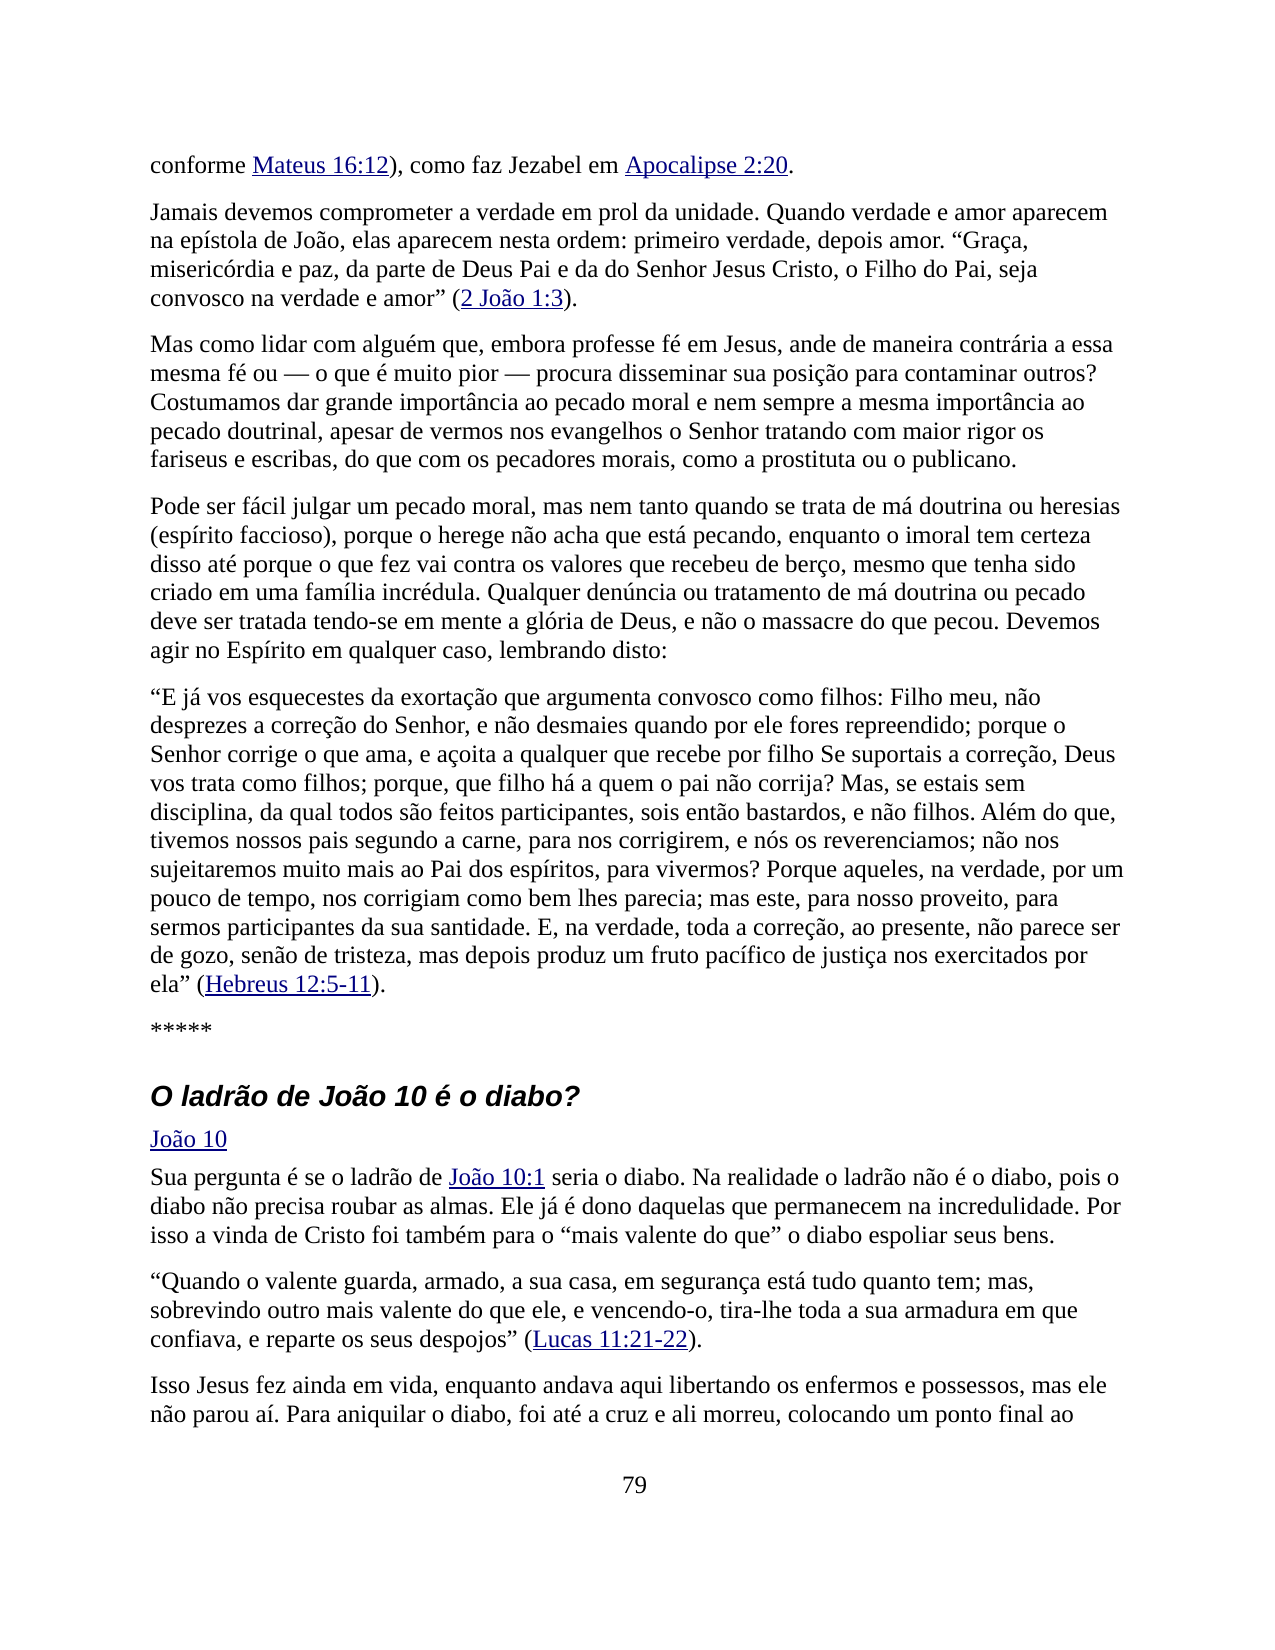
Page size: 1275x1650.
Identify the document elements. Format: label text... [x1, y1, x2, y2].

text Sua pergunta é se o ladrão de João 10:1 seria o diabo. Na realidade o ladrão não é o diabo, pois o diabo não precisa roubar as almas. Ele já é dono daquelas que permanecem na incredulidade. Por isso a vinda de Cristo foi também para o “mais valente do que” o diabo espoliar seus bens. [150, 1162, 1125, 1248]
text ***** [150, 1016, 1125, 1044]
text Isso Jesus fez ainda em vida, enquanto andava aqui libertando os enfermos e possessos, mas ele não parou aí. Para aniquilar o diabo, foi até a cruz e ali morreu, colocando um ponto final ao [150, 1371, 1125, 1428]
subtitle O ladrão de João 10 é o diabo? [150, 1078, 1125, 1112]
text João 10 [150, 1124, 1125, 1153]
text conforme Mateus 16:12), como faz Jezabel em Apocalipse 2:20. [150, 150, 1125, 179]
text “E já vos esquecestes da exortação que argumenta convosco como filhos: Filho meu, não desprezes a correção do Senhor, e não desmaies quando por ele fores repreendido; porque o Senhor corrige o que ama, e açoita a qualquer que recebe por filho Se suportais a correção, Deus vos trata como filhos; porque, que filho há a quem o pai não corrija? Mas, se estais sem disciplina, da qual todos são feitos participantes, sois então bastardos, e não filhos. Além do que, tivemos nossos pais segundo a carne, para nos corrigirem, e nós os reverenciamos; não nos sujeitaremos muito mais ao Pai dos espíritos, para vivermos? Porque aqueles, na verdade, por um pouco de tempo, nos corrigiam como bem lhes parecia; mas este, para nosso proveito, para sermos participantes da sua santidade. E, na verdade, toda a correção, ao presente, não parece ser de gozo, senão de tristeza, mas depois produz um fruto pacífico de justiça nos exercitados por ela” (Hebreus 12:5-11). [150, 682, 1125, 998]
text “Quando o valente guarda, armado, a sua casa, em segurança está tudo quanto tem; mas, sobrevindo outro mais valente do que ele, e vencendo-o, tira-lhe toda a sua armadura em que confiava, e reparte os seus despojos” (Lucas 11:21-22). [150, 1266, 1125, 1353]
text Mas como lidar com alguém que, embora professe fé em Jesus, ande de maneira contrária a essa mesma fé ou — o que é muito pior — procura disseminar sua posição para contaminar outros? Costumamos dar grande importância ao pecado moral e nem sempre a mesma importância ao pecado doutrinal, apesar de vermos nos evangelhos o Senhor tratando com maior rigor os fariseus e escribas, do que com os pecadores morais, como a prostituta ou o publicano. [150, 329, 1125, 473]
text Jamais devemos comprometer a verdade em prol da unidade. Quando verdade e amor aparecem na epístola de João, elas aparecem nesta ordem: primeiro verdade, depois amor. “Graça, misericórdia e paz, da parte de Deus Pai e da do Senhor Jesus Cristo, o Filho do Pai, seja convosco na verdade e amor” (2 João 1:3). [150, 197, 1125, 312]
text Pode ser fácil julgar um pecado moral, mas nem tanto quando se trata de má doutrina ou heresias (espírito faccioso), porque o herege não acha que está pecando, enquanto o imoral tem certeza disso até porque o que fez vai contra os valores que recebeu de berço, mesmo que tenha sido criado em uma família incrédula. Qualquer denúncia ou tratamento de má doutrina ou pecado deve ser tratada tendo-se em mente a glória de Deus, e não o massacre do que pecou. Devemos agir no Espírito em qualquer caso, lembrando disto: [150, 491, 1125, 664]
